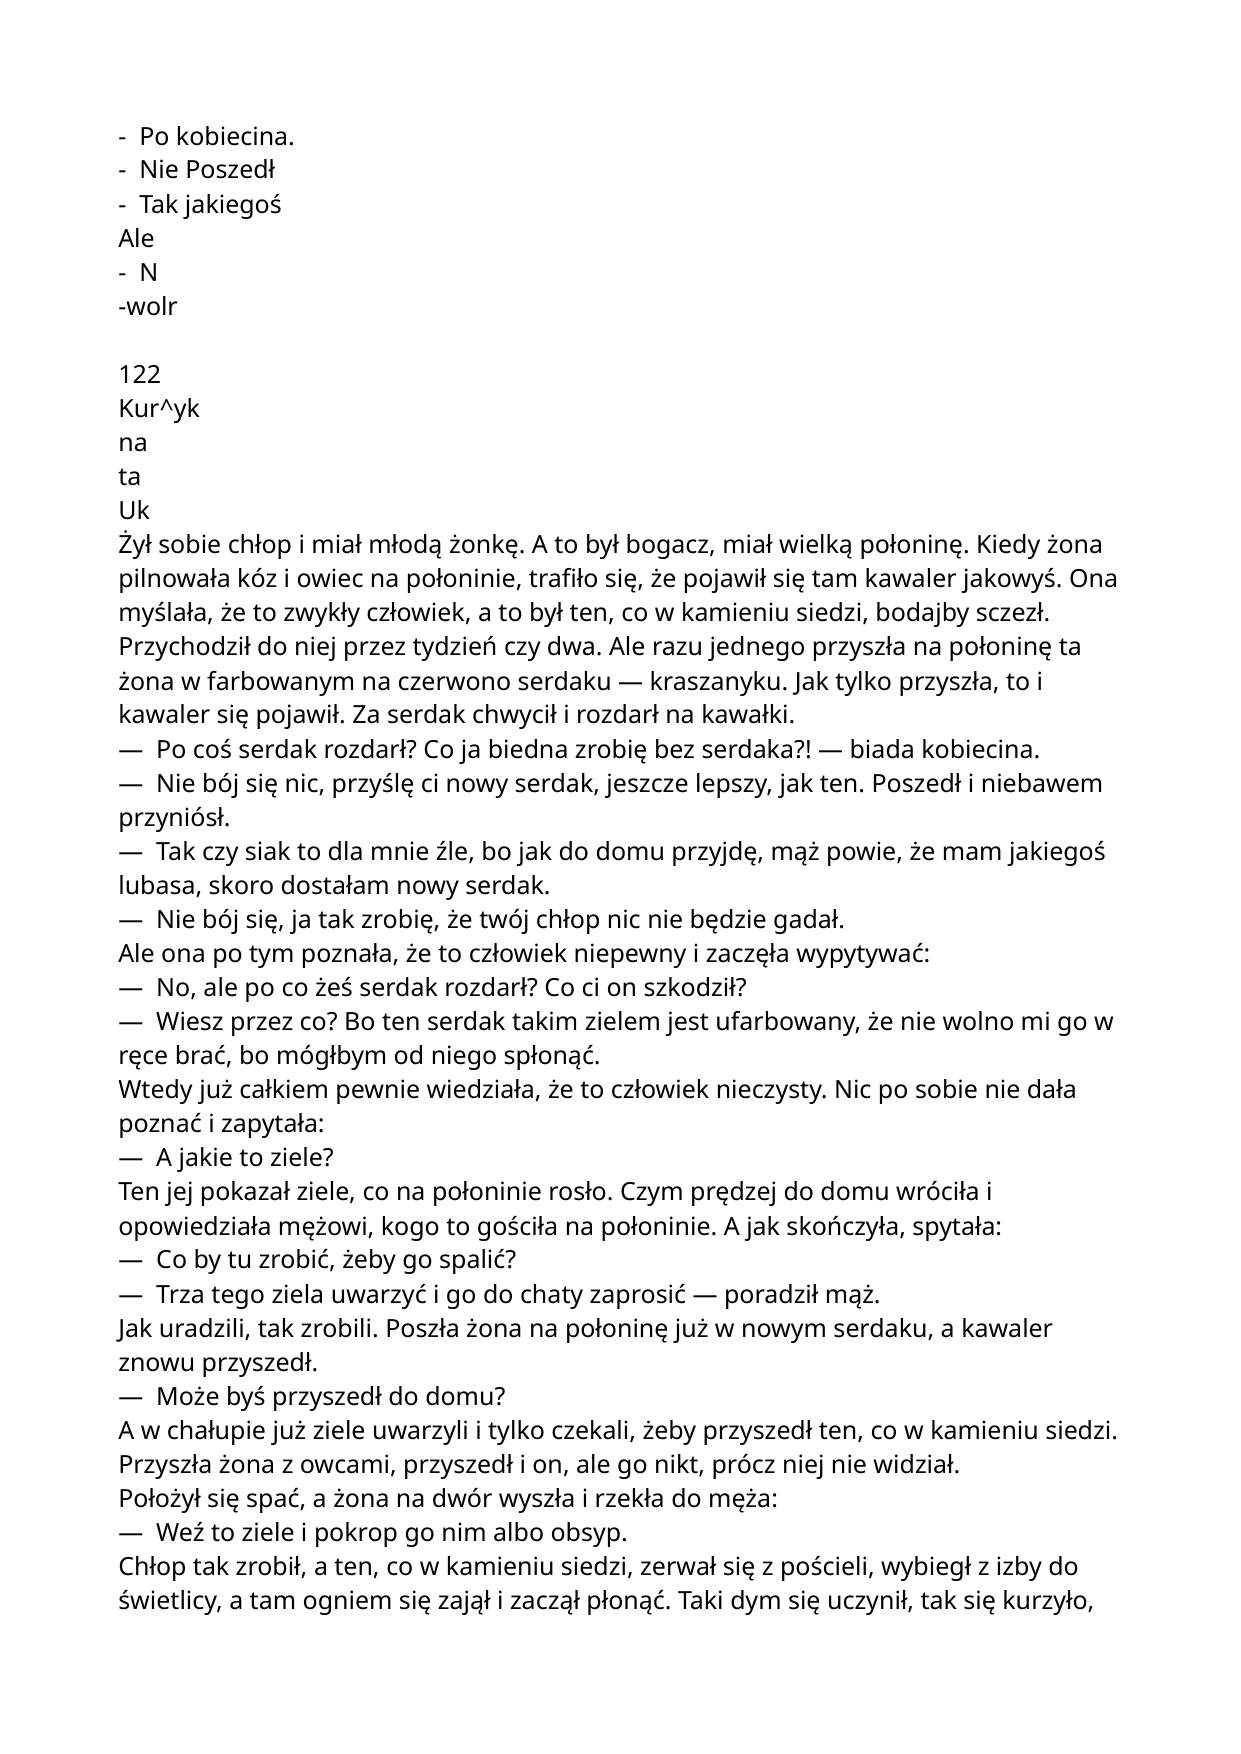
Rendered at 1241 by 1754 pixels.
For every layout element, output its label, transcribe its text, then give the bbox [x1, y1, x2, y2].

text A w chałupie już ziele uwarzyli i tylko czekali, żeby przyszedł ten, co w kamieniu siedzi. Przyszła żona z owcami, przyszedł i on, ale go nikt, prócz niej nie widział. [118, 1412, 1122, 1481]
text -wolr [118, 288, 1122, 322]
text — Tak czy siak to dla mnie źle, bo jak do domu przyjdę, mąż powie, że mam jakiegoś lubasa, skoro dostałam nowy serdak. [118, 833, 1122, 902]
text — Może byś przyszedł do domu? [118, 1378, 1122, 1412]
text Ale [118, 220, 1122, 254]
text - N [118, 254, 1122, 288]
text Kur^yk [118, 391, 1122, 425]
text — Wiesz przez co? Bo ten serdak takim zielem jest ufarbowany, że nie wolno mi go w ręce brać, bo mógłbym od niego spłonąć. [118, 1004, 1122, 1072]
text — Nie bój się nic, przyślę ci nowy serdak, jeszcze lepszy, jak ten. Poszedł i niebawem przyniósł. [118, 765, 1122, 833]
text — Po coś serdak rozdarł? Co ja biedna zrobię bez serdaka?! — biada kobiecina. [118, 731, 1122, 765]
text — Weź to ziele i pokrop go nim albo obsyp. [118, 1515, 1122, 1549]
text Wtedy już całkiem pewnie wiedziała, że to człowiek nieczysty. Nic po sobie nie dała poznać i zapytała: [118, 1072, 1122, 1140]
text - Nie Poszedł [118, 152, 1122, 186]
text na [118, 425, 1122, 459]
text ta [118, 459, 1122, 493]
text - Tak jakiegoś [118, 186, 1122, 220]
text Położył się spać, a żona na dwór wyszła i rzekła do męża: [118, 1481, 1122, 1515]
text Uk [118, 493, 1122, 527]
text — Trza tego ziela uwarzyć i go do chaty zaprosić — poradził mąż. [118, 1276, 1122, 1310]
text Ale ona po tym poznała, że to człowiek niepewny i zaczęła wypytywać: [118, 936, 1122, 970]
text — No, ale po co żeś serdak rozdarł? Co ci on szkodził? [118, 970, 1122, 1004]
text - Po kobiecina. [118, 118, 1122, 152]
text Chłop tak zrobił, a ten, co w kamieniu siedzi, zerwał się z pościeli, wybiegł z izby do świetlicy, a tam ogniem się zajął i zaczął płonąć. Taki dym się uczynił, tak się kurzyło, [118, 1549, 1122, 1617]
text — Co by tu zrobić, żeby go spalić? [118, 1242, 1122, 1276]
text 122 [118, 357, 1122, 391]
text — A jakie to ziele? [118, 1140, 1122, 1174]
text Żył sobie chłop i miał młodą żonkę. A to był bogacz, miał wielką połoninę. Kiedy żona pilnowała kóz i owiec na połoninie, trafiło się, że pojawił się tam kawaler jakowyś. Ona myślała, że to zwykły człowiek, a to był ten, co w kamieniu siedzi, bodajby sczezł. Przychodził do niej przez tydzień czy dwa. Ale razu jednego przyszła na połoninę ta żona w farbowanym na czerwono serdaku — kraszanyku. Jak tylko przyszła, to i kawaler się pojawił. Za serdak chwycił i rozdarł na kawałki. [118, 527, 1122, 731]
text Ten jej pokazał ziele, co na połoninie rosło. Czym prędzej do domu wróciła i opowiedziała mężowi, kogo to gościła na połoninie. A jak skończyła, spytała: [118, 1174, 1122, 1242]
text Jak uradzili, tak zrobili. Poszła żona na połoninę już w nowym serdaku, a kawaler znowu przyszedł. [118, 1310, 1122, 1378]
text — Nie bój się, ja tak zrobię, że twój chłop nic nie będzie gadał. [118, 902, 1122, 936]
